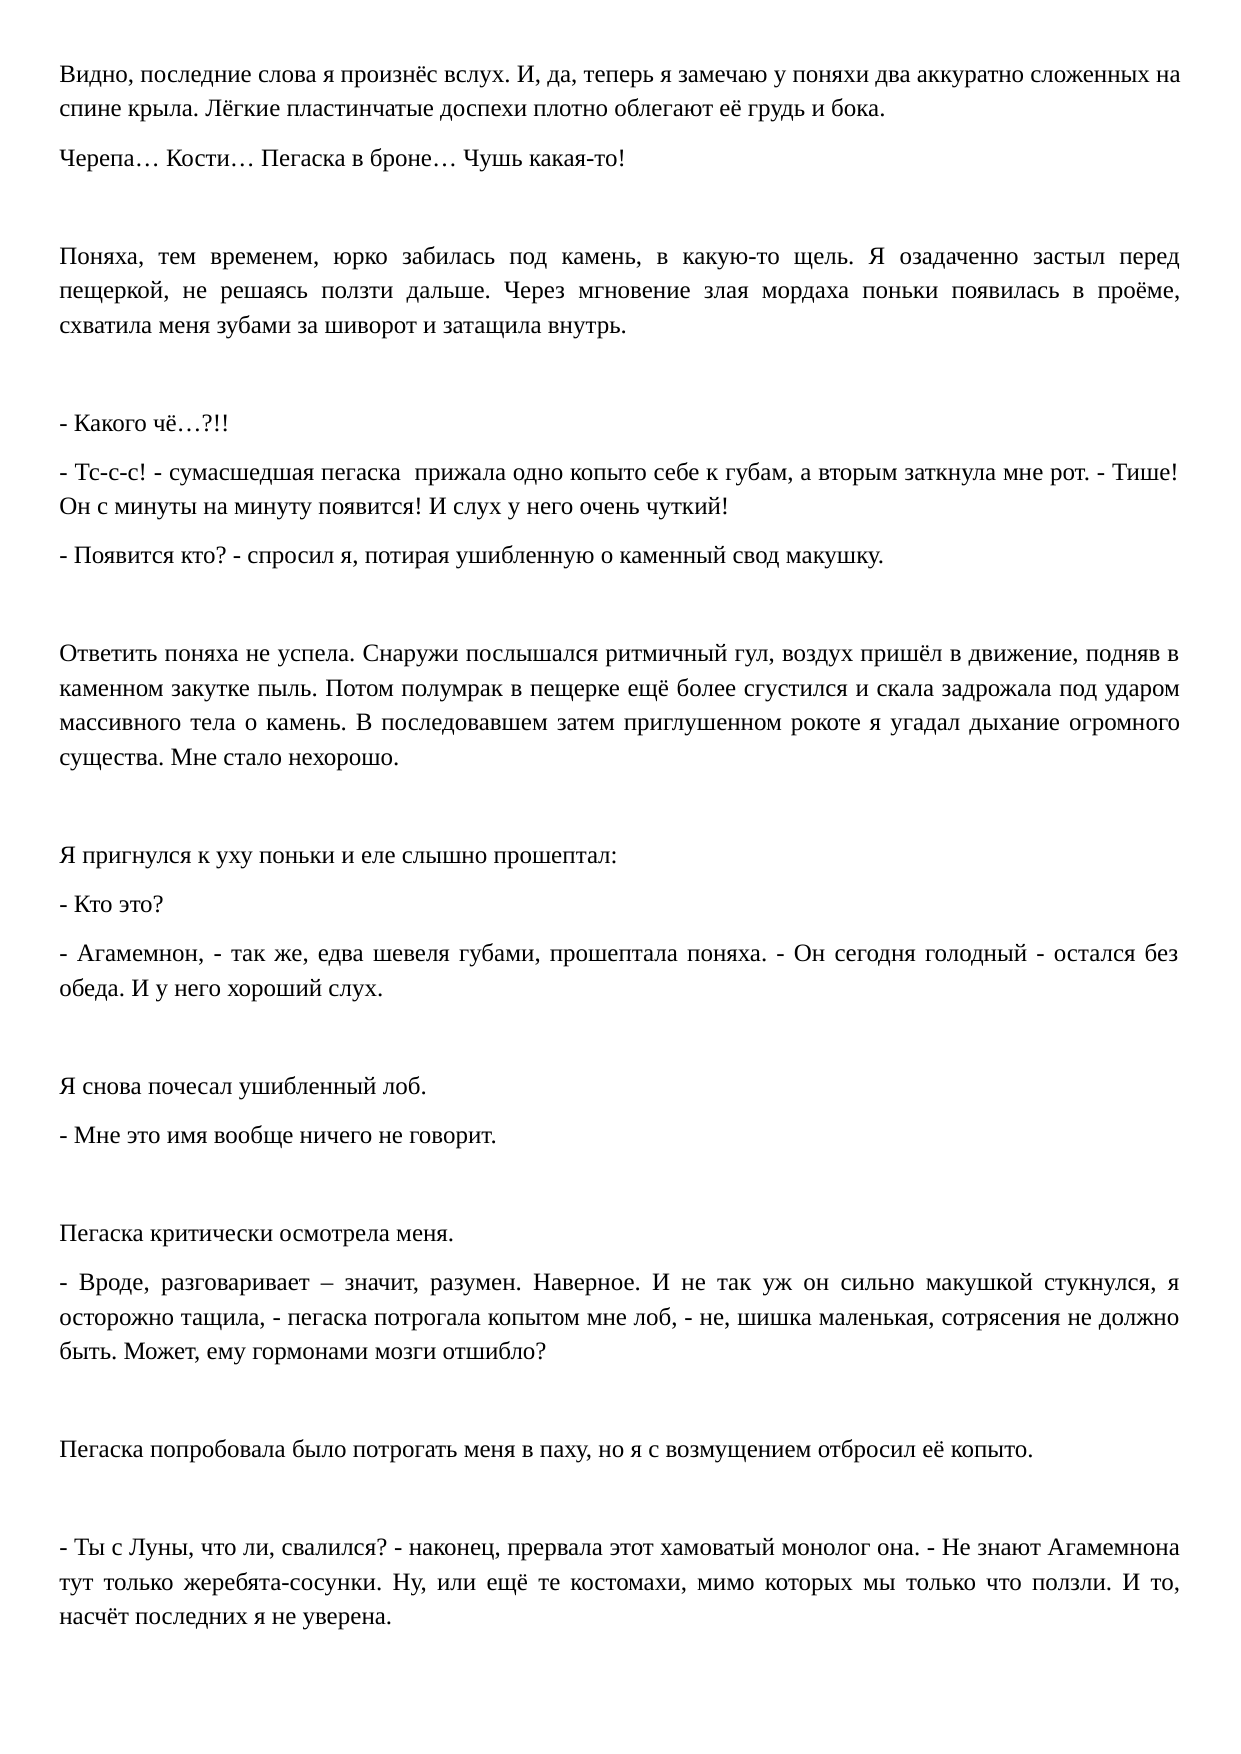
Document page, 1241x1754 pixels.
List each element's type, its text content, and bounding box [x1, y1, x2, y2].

text - Какого чё…?!! [59, 408, 1181, 437]
text - Кто это? [59, 889, 1181, 918]
text Ответить поняха не успела. Снаружи послышался ритмичный гул, воздух пришёл в движение, подняв в каменном закутке пыль. Потом полумрак в пещерке ещё более сгустился и скала задрожала под ударом массивного тела о камень. В последовавшем затем приглушенном рокоте я угадал дыхание огромного существа. Мне стало нехорошо. [59, 638, 1181, 771]
text - Появится кто? - спросил я, потирая ушибленную о каменный свод макушку. [59, 540, 1181, 569]
text - Ты с Луны, что ли, свалился? - наконец, прервала этот хамоватый монолог она. - Не знают Агамемнона тут только жеребята-сосунки. Ну, или ещё те костомахи, мимо которых мы только что ползли. И то, насчёт последних я не уверена. [59, 1532, 1181, 1630]
text Я снова почесал ушибленный лоб. [59, 1071, 1181, 1099]
text Видно, последние слова я произнёс вслух. И, да, теперь я замечаю у поняхи два аккуратно сложенных на спине крыла. Лёгкие пластинчатые доспехи плотно облегают её грудь и бока. [59, 59, 1181, 122]
text - Вроде, разговаривает – значит, разумен. Наверное. И не так уж он сильно макушкой стукнулся, я осторожно тащила, - пегаска потрогала копытом мне лоб, - не, шишка маленькая, сотрясения не должно быть. Может, ему гормонами мозги отшибло? [59, 1267, 1181, 1365]
text Пегаска критически осмотрела меня. [59, 1218, 1181, 1247]
text - Тс-с-с! - сумасшедшая пегаска прижала одно копыто себе к губам, а вторым заткнула мне рот. - Тише! Он с минуты на минуту появится! И слух у него очень чуткий! [59, 457, 1181, 520]
text - Агамемнон, - так же, едва шевеля губами, прошептала поняха. - Он сегодня голодный - остался без обеда. И у него хороший слух. [59, 938, 1181, 1001]
text Черепа… Кости… Пегаска в броне… Чушь какая-то! [59, 143, 1181, 171]
text Пегаска попробовала было потрогать меня в паху, но я с возмущением отбросил её копыто. [59, 1434, 1181, 1463]
text Я пригнулся к уху поньки и еле слышно прошептал: [59, 840, 1181, 869]
text - Мне это имя вообще ничего не говорит. [59, 1120, 1181, 1149]
text Поняха, тем временем, юрко забилась под камень, в какую-то щель. Я озадаченно застыл перед пещеркой, не решаясь ползти дальше. Через мгновение злая мордаха поньки появилась в проёме, схватила меня зубами за шиворот и затащила внутрь. [59, 241, 1181, 338]
